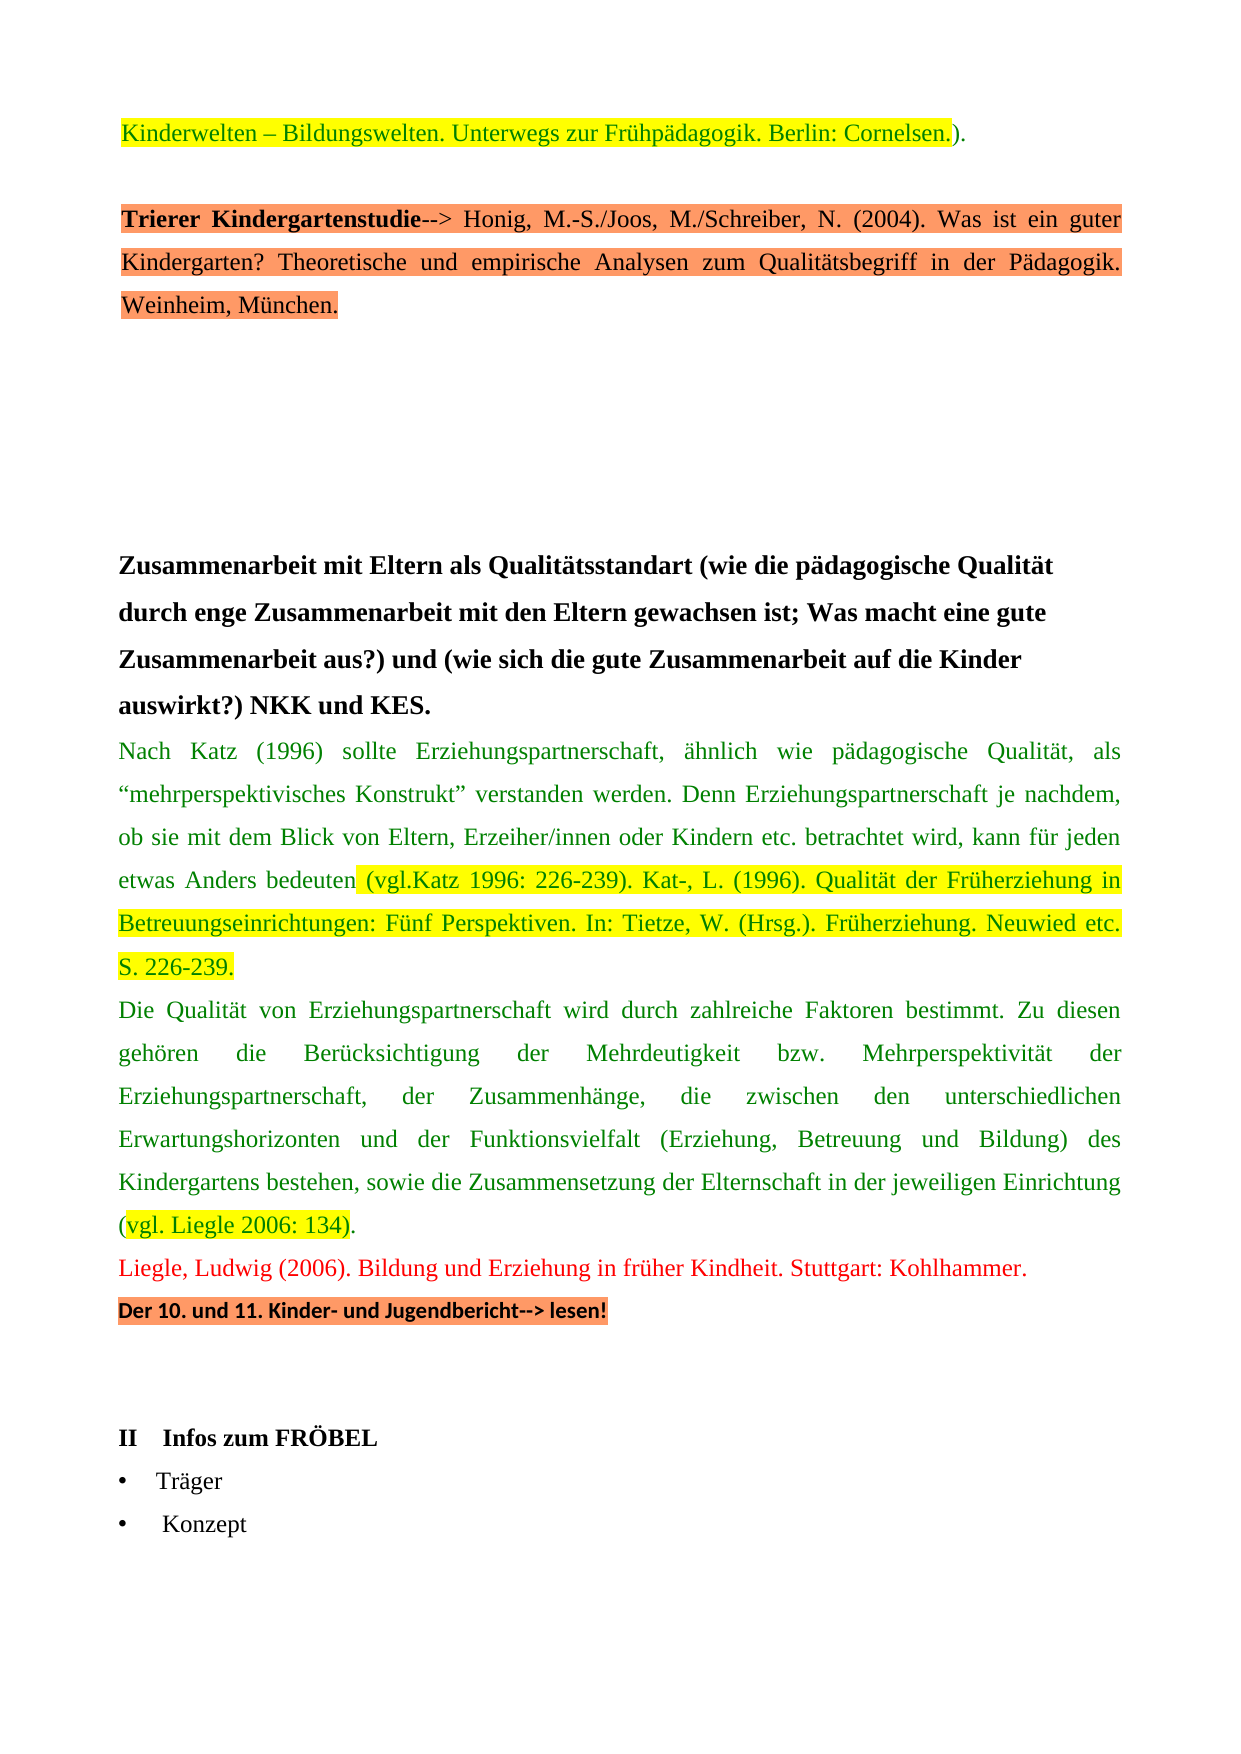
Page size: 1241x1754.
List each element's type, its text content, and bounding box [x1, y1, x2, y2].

list Kinderwelten – Bildungswelten. Unterwegs zur Frühpädagogik. Berlin: Cornelsen.). [121, 118, 1122, 147]
list Träger [81, 1466, 1122, 1494]
text Liegle, Ludwig (2006). Bildung und Erziehung in früher Kindheit. Stuttgart: Kohlhammer. [118, 1253, 1122, 1282]
list Konzept [81, 1509, 1122, 1538]
text Der 10. und 11. Kinder- und Jugendbericht--> lesen! [118, 1297, 1122, 1325]
text Die Qualität von Erziehungspartnerschaft wird durch zahlreiche Faktoren bestimmt. Zu diesen gehören die Berücksichtigung der Mehrdeutigkeit bzw. Mehrperspektivität der Erziehungspartnerschaft, der Zusammenhänge, die zwischen den unterschiedlichen Erwartungshorizonten und der Funktionsvielfalt (Erziehung, Betreuung und Bildung) des Kindergartens bestehen, sowie die Zusammensetzung der Elternschaft in der jeweiligen Einrichtung (vgl. Liegle 2006: 134). [118, 995, 1122, 1239]
text II Infos zum FRÖBEL [118, 1423, 1122, 1451]
text Trierer Kindergartenstudie--> Honig, M.-S./Joos, M./Schreiber, N. (2004). Was ist ein guter Kindergarten? Theoretische und empirische Analysen zum Qualitätsbegriff in der Pädagogik. Weinheim, München. [121, 204, 1122, 319]
text Nach Katz (1996) sollte Erziehungspartnerschaft, ähnlich wie pädagogische Qualität, als “mehrperspektivisches Konstrukt” verstanden werden. Denn Erziehungspartnerschaft je nachdem, ob sie mit dem Blick von Eltern, Erzeiher/innen oder Kindern etc. betrachtet wird, kann für jeden etwas Anders bedeuten (vgl.Katz 1996: 226-239). Kat-, L. (1996). Qualität der Früherziehung in Betreuungseinrichtungen: Fünf Perspektiven. In: Tietze, W. (Hrsg.). Früherziehung. Neuwied etc. S. 226-239. [118, 736, 1122, 980]
list Zusammenarbeit mit Eltern als Qualitätsstandart (wie die pädagogische Qualität durch enge Zusammenarbeit mit den Eltern gewachsen ist; Was macht eine gute Zusammenarbeit aus?) und (wie sich die gute Zusammenarbeit auf die Kinder auswirkt?) NKK und KES. [81, 549, 1122, 721]
